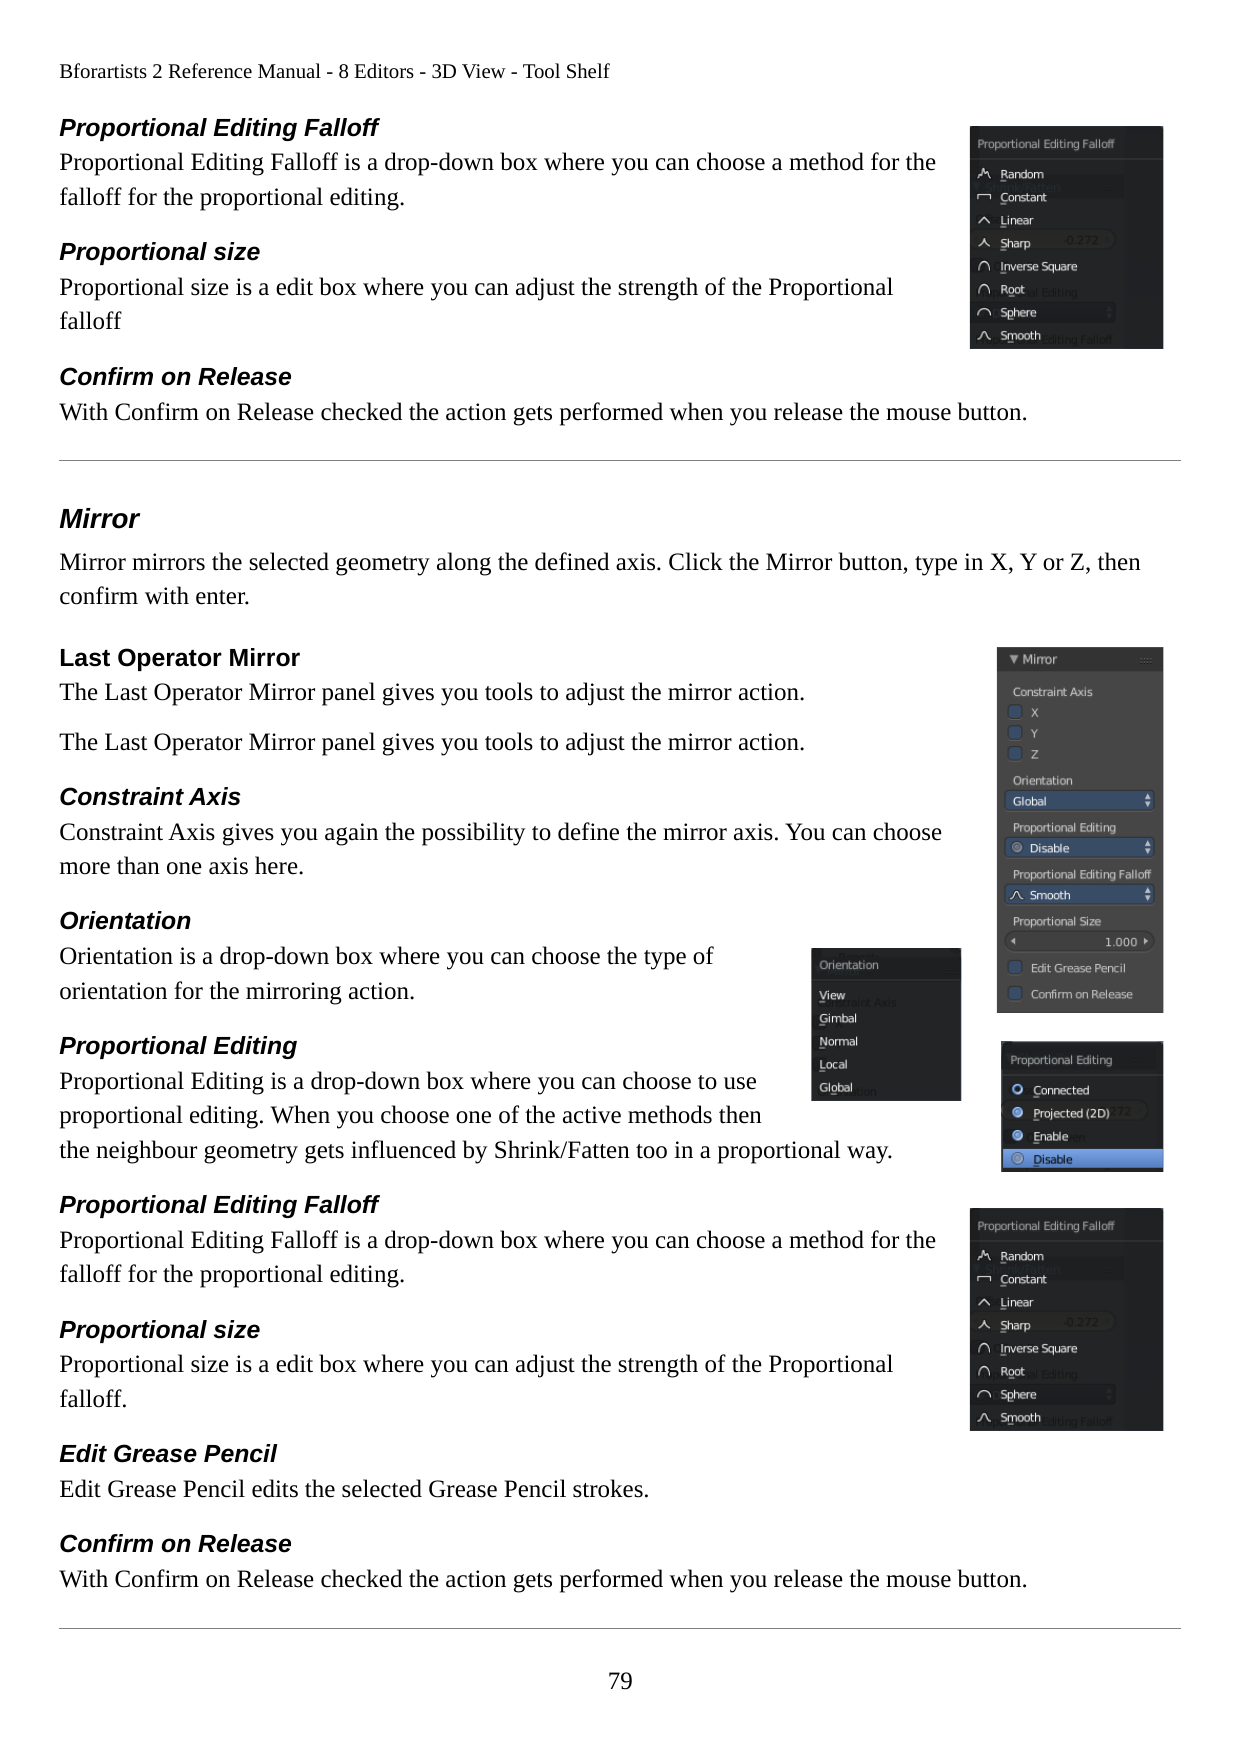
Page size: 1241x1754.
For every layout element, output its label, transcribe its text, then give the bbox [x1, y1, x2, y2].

text Mirror mirrors the selected geometry along the defined axis. Click the Mirror button, type in X, Y or Z, then confirm with enter. [59, 547, 1181, 610]
subtitle Confirm on Release [59, 362, 1181, 390]
text Orientation is a drop-down box where you can choose the type of orientation for the mirroring action. [59, 941, 996, 1004]
text With Confirm on Release checked the action gets performed when you release the mouse button. [59, 397, 1181, 425]
subtitle [1164, 782, 1181, 810]
text Proportional Editing is a drop-down box where you can choose to use proportional editing. When you choose one of the active methods then the neighbour geometry gets influenced by Shrink/Fatten too in a proportional way. [59, 1066, 1001, 1163]
subtitle Proportional Editing Falloff [59, 113, 1181, 141]
picture [969, 1208, 1164, 1431]
subtitle [1164, 906, 1181, 935]
subtitle Proportional Editing [59, 1031, 811, 1059]
subtitle [1164, 1315, 1181, 1343]
picture [1001, 1041, 1164, 1172]
text Constraint Axis gives you again the possibility to define the mirror axis. You can choose more than one axis here. [59, 817, 996, 880]
text The Last Operator Mirror panel gives you tools to adjust the mirror action. [59, 727, 996, 755]
text Proportional Editing Falloff is a drop-down box where you can choose a method for the falloff for the proportional editing. [59, 1225, 969, 1288]
subtitle Constraint Axis [59, 782, 996, 810]
text Proportional size is a edit box where you can adjust the strength of the Proportional falloff. [59, 1349, 969, 1413]
subtitle Confirm on Release [59, 1529, 1181, 1558]
text Proportional size is a edit box where you can adjust the strength of the Proportional falloff [59, 272, 969, 335]
subtitle Last Operator Mirror [59, 643, 1181, 671]
subtitle Proportional Editing Falloff [59, 1190, 1181, 1219]
subtitle Orientation [59, 906, 996, 935]
picture [811, 948, 962, 1101]
subtitle [1164, 237, 1181, 266]
subtitle Mirror [59, 502, 1181, 534]
text Edit Grease Pencil edits the selected Grease Pencil strokes. [59, 1474, 1181, 1503]
subtitle Proportional size [59, 237, 969, 266]
text With Confirm on Release checked the action gets performed when you release the mouse button. [59, 1564, 1181, 1593]
subtitle Edit Grease Pencil [59, 1439, 1181, 1468]
subtitle Proportional size [59, 1315, 969, 1343]
text The Last Operator Mirror panel gives you tools to adjust the mirror action. [59, 677, 996, 706]
picture [969, 126, 1164, 349]
subtitle [962, 1031, 1181, 1059]
picture [996, 647, 1164, 1013]
text Proportional Editing Falloff is a drop-down box where you can choose a method for the falloff for the proportional editing. [59, 147, 969, 211]
